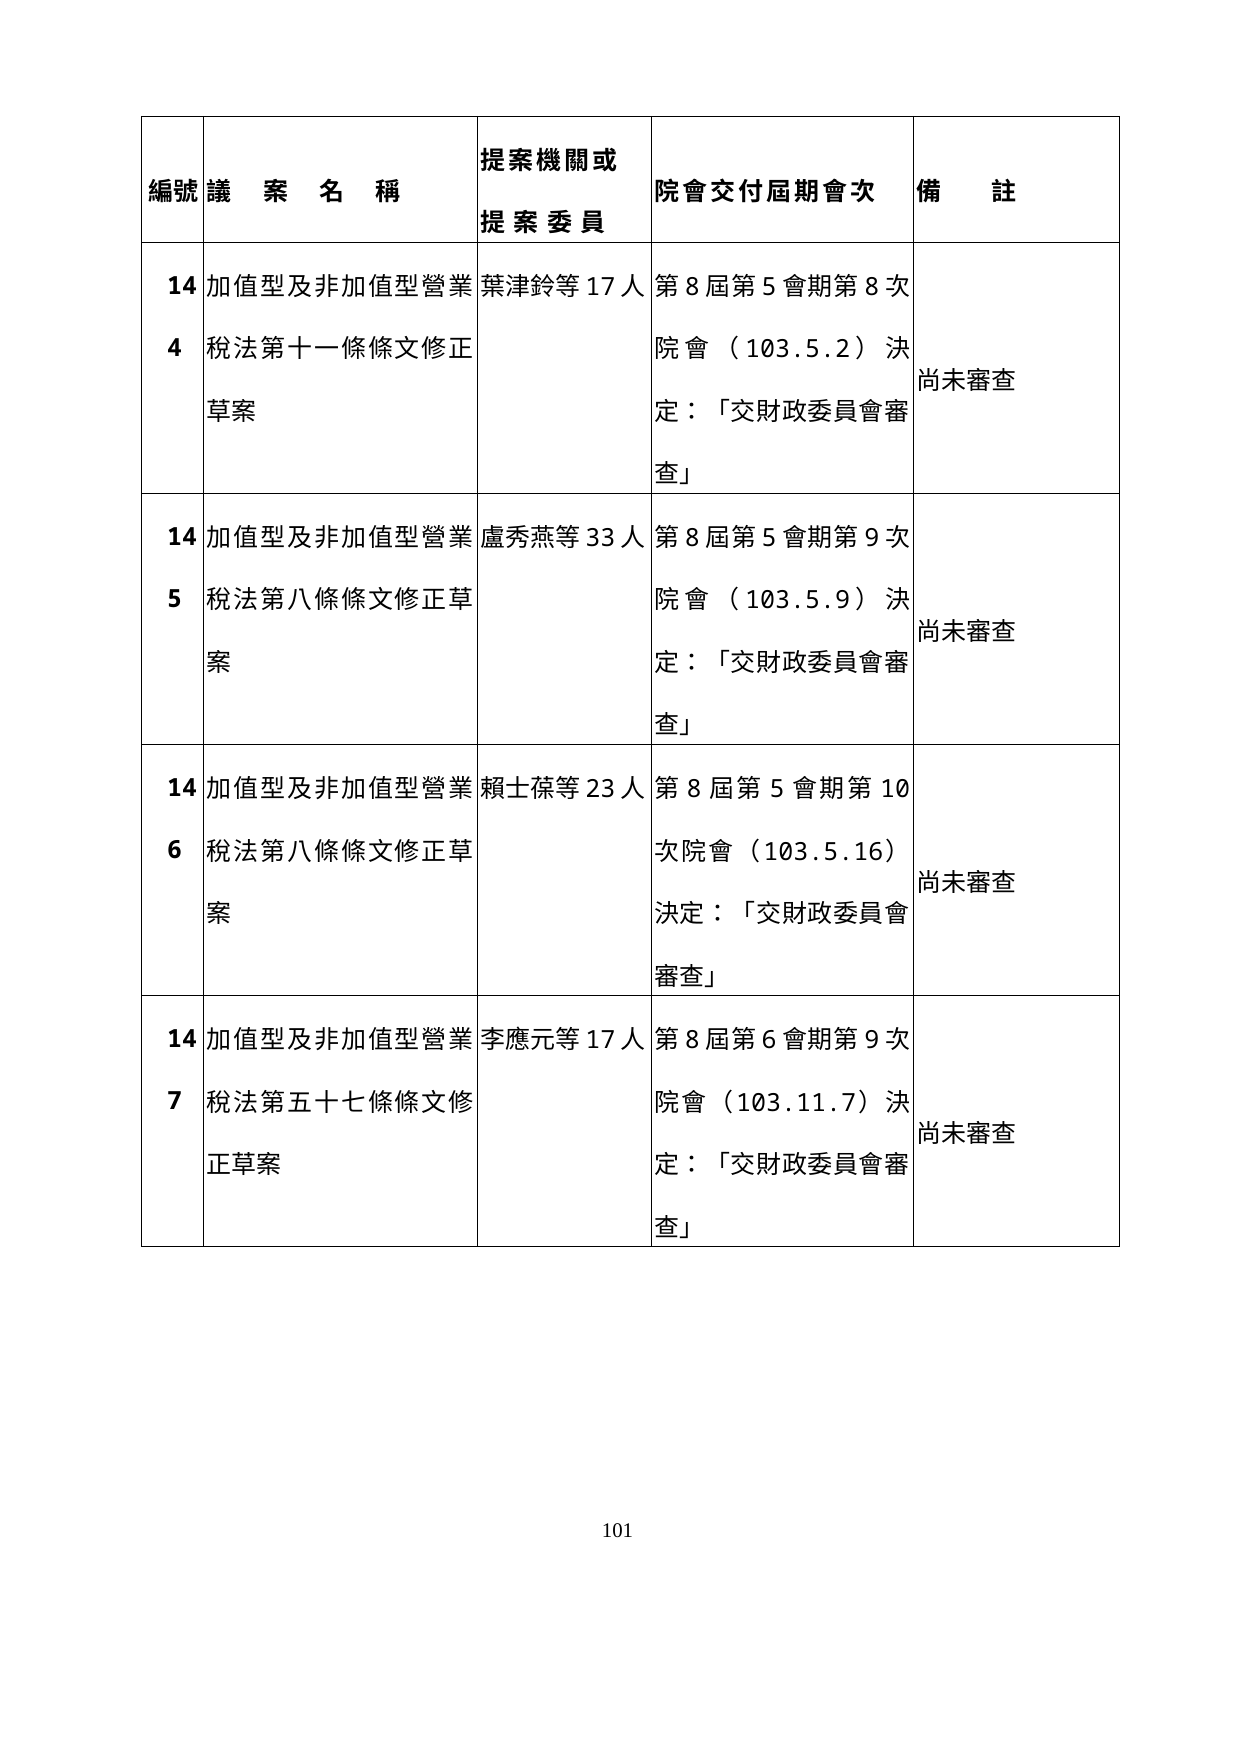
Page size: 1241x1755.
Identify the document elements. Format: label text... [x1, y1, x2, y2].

table_cell 尚未審查 [914, 494, 1119, 744]
table_header 提案機關或 提案委員 [478, 117, 651, 242]
table_header 編號 [142, 117, 203, 242]
table_header 議 案 名 稱 [204, 117, 477, 242]
table_cell [142, 745, 203, 995]
table_cell 第8屆第5會期第8次院會（103.5.2）決定：「交財政委員會審查」 [652, 243, 913, 493]
table_cell [142, 996, 203, 1246]
table_cell 第8屆第5會期第9次院會（103.5.9）決定：「交財政委員會審查」 [652, 494, 913, 744]
table_cell 加值型及非加值型營業稅法第五十七條條文修正草案 [204, 996, 477, 1246]
table_header 備 註 [914, 117, 1119, 242]
table_cell 李應元等17人 [478, 996, 651, 1246]
table_cell 加值型及非加值型營業稅法第八條條文修正草案 [204, 745, 477, 995]
table_cell [142, 243, 203, 493]
table_cell 葉津鈴等17人 [478, 243, 651, 493]
table_header 院會交付屆期會次 [652, 117, 913, 242]
table_cell 尚未審查 [914, 243, 1119, 493]
table_cell [142, 494, 203, 744]
table_cell 第8屆第6會期第9次院會（103.11.7）決定：「交財政委員會審查」 [652, 996, 913, 1246]
table_cell 第8屆第5會期第10次院會（103.5.16）決定：「交財政委員會審查」 [652, 745, 913, 995]
table_cell 尚未審查 [914, 745, 1119, 995]
table_cell 尚未審查 [914, 996, 1119, 1246]
table_cell 賴士葆等23人 [478, 745, 651, 995]
table_cell 加值型及非加值型營業稅法第十一條條文修正草案 [204, 243, 477, 493]
table_cell 加值型及非加值型營業稅法第八條條文修正草案 [204, 494, 477, 744]
table_cell 盧秀燕等33人 [478, 494, 651, 744]
